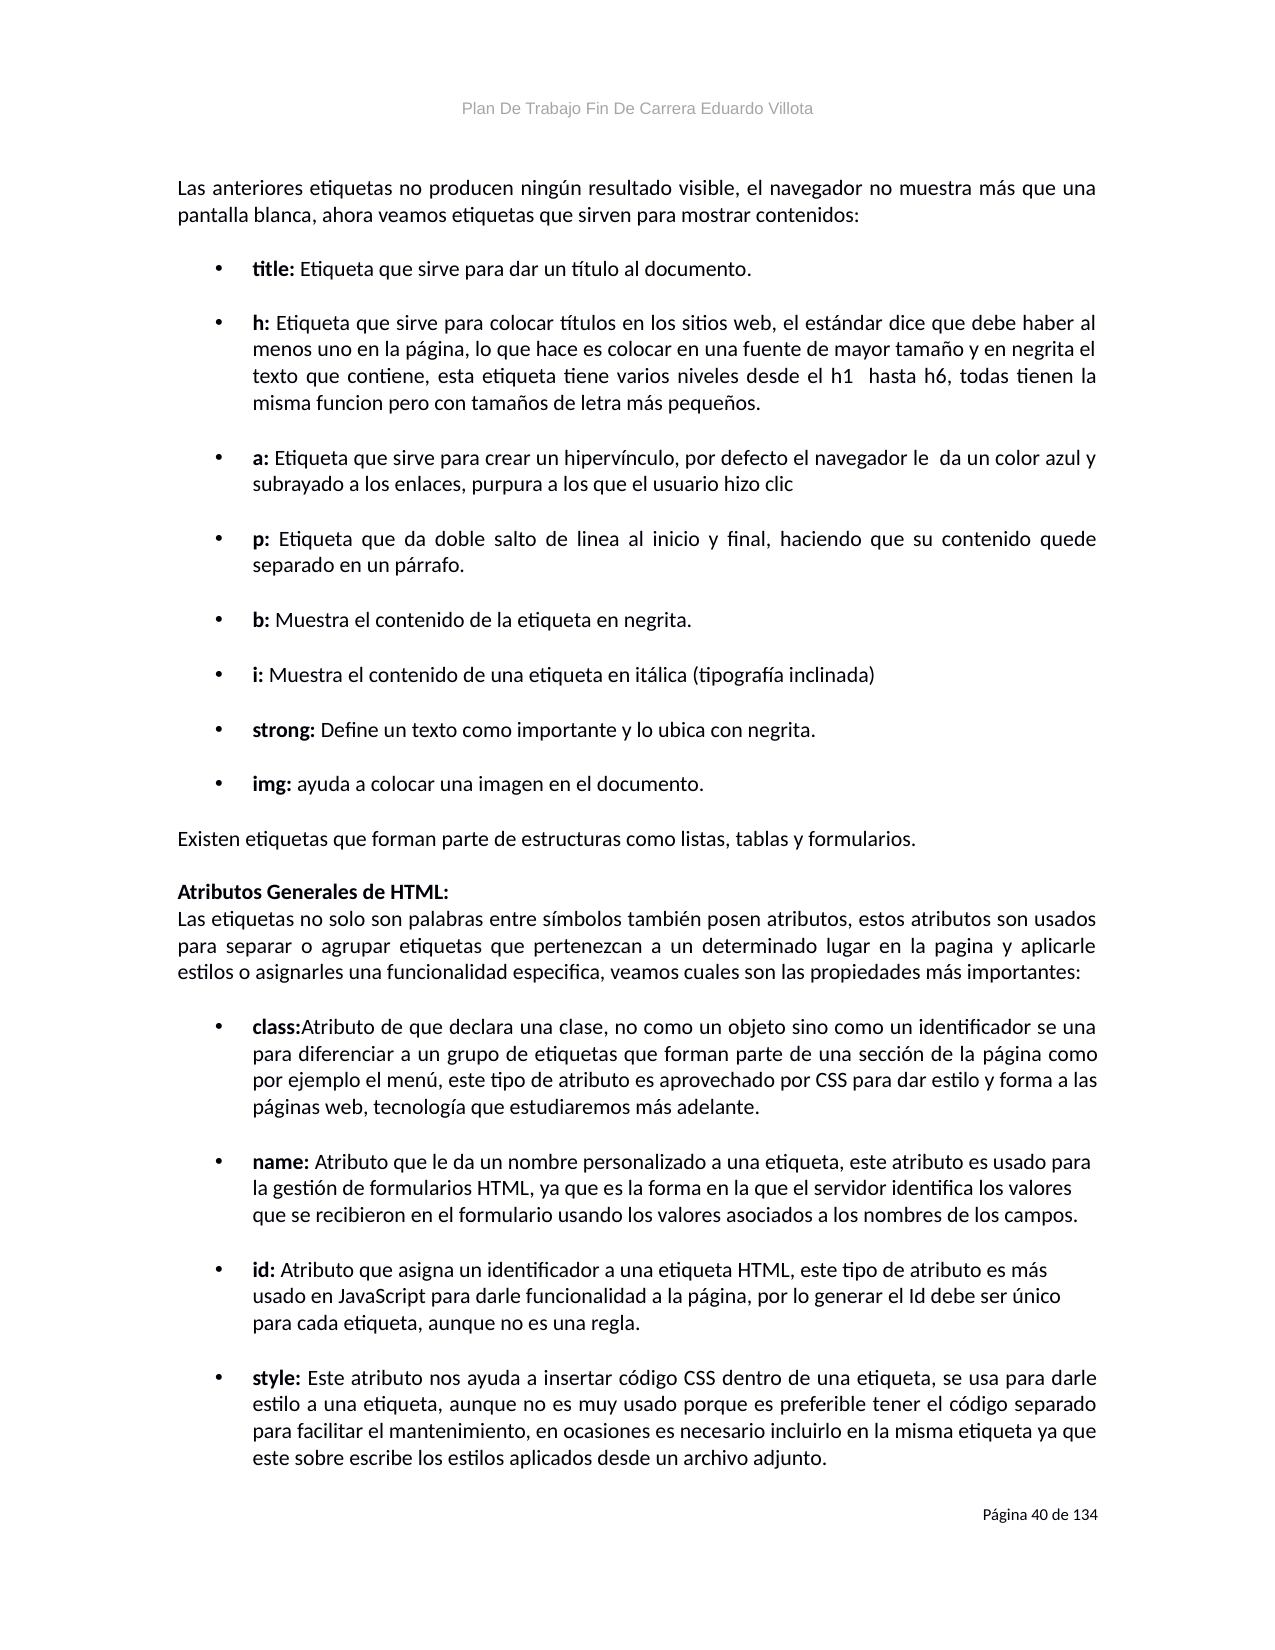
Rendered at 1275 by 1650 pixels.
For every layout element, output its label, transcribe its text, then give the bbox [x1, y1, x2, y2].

text Las etiquetas no solo son palabras entre símbolos también posen atributos, estos atributos son usados para separar o agrupar etiquetas que pertenezcan a un determinado lugar en la pagina y aplicarle estilos o asignarles una funcionalidad especifica, veamos cuales son las propiedades más importantes: [177, 905, 1098, 985]
list p: Etiqueta que da doble salto de linea al inicio y final, haciendo que su contenido quede separado en un párrafo. [215, 525, 1098, 578]
list title: Etiqueta que sirve para dar un título al documento. [215, 256, 1098, 282]
list h: Etiqueta que sirve para colocar títulos en los sitios web, el estándar dice que debe haber al menos uno en la página, lo que hace es colocar en una fuente de mayor tamaño y en negrita el texto que contiene, esta etiqueta tiene varios niveles desde el h1 hasta h6, todas tienen la misma funcion pero con tamaños de letra más pequeños. [215, 309, 1098, 416]
list a: Etiqueta que sirve para crear un hipervínculo, por defecto el navegador le da un color azul y subrayado a los enlaces, purpura a los que el usuario hizo clic [215, 444, 1098, 497]
list class:Atributo de que declara una clase, no como un objeto sino como un identificador se una para diferenciar a un grupo de etiquetas que forman parte de una sección de la página como por ejemplo el menú, este tipo de atributo es aprovechado por CSS para dar estilo y forma a las páginas web, tecnología que estudiaremos más adelante. [215, 1013, 1098, 1120]
text Existen etiquetas que forman parte de estructuras como listas, tablas y formularios. [177, 825, 1098, 852]
list img: ayuda a colocar una imagen en el documento. [215, 770, 1098, 797]
list name: Atributo que le da un nombre personalizado a una etiqueta, este atributo es usado para la gestión de formularios HTML, ya que es la forma en la que el servidor identifica los valores que se recibieron en el formulario usando los valores asociados a los nombres de los campos. [215, 1148, 1098, 1228]
list b: Muestra el contenido de la etiqueta en negrita. [215, 606, 1098, 633]
list i: Muestra el contenido de una etiqueta en itálica (tipografía inclinada) [215, 661, 1098, 688]
text Las anteriores etiquetas no producen ningún resultado visible, el navegador no muestra más que una pantalla blanca, ahora veamos etiquetas que sirven para mostrar contenidos: [177, 174, 1098, 228]
list style: Este atributo nos ayuda a insertar código CSS dentro de una etiqueta, se usa para darle estilo a una etiqueta, aunque no es muy usado porque es preferible tener el código separado para facilitar el mantenimiento, en ocasiones es necesario incluirlo en la misma etiqueta ya que este sobre escribe los estilos aplicados desde un archivo adjunto. [215, 1364, 1098, 1471]
text Atributos Generales de HTML: [177, 878, 1098, 905]
list strong: Define un texto como importante y lo ubica con negrita. [215, 716, 1098, 742]
list id: Atributo que asigna un identificador a una etiqueta HTML, este tipo de atributo es más usado en JavaScript para darle funcionalidad a la página, por lo generar el Id debe ser único para cada etiqueta, aunque no es una regla. [215, 1256, 1098, 1336]
